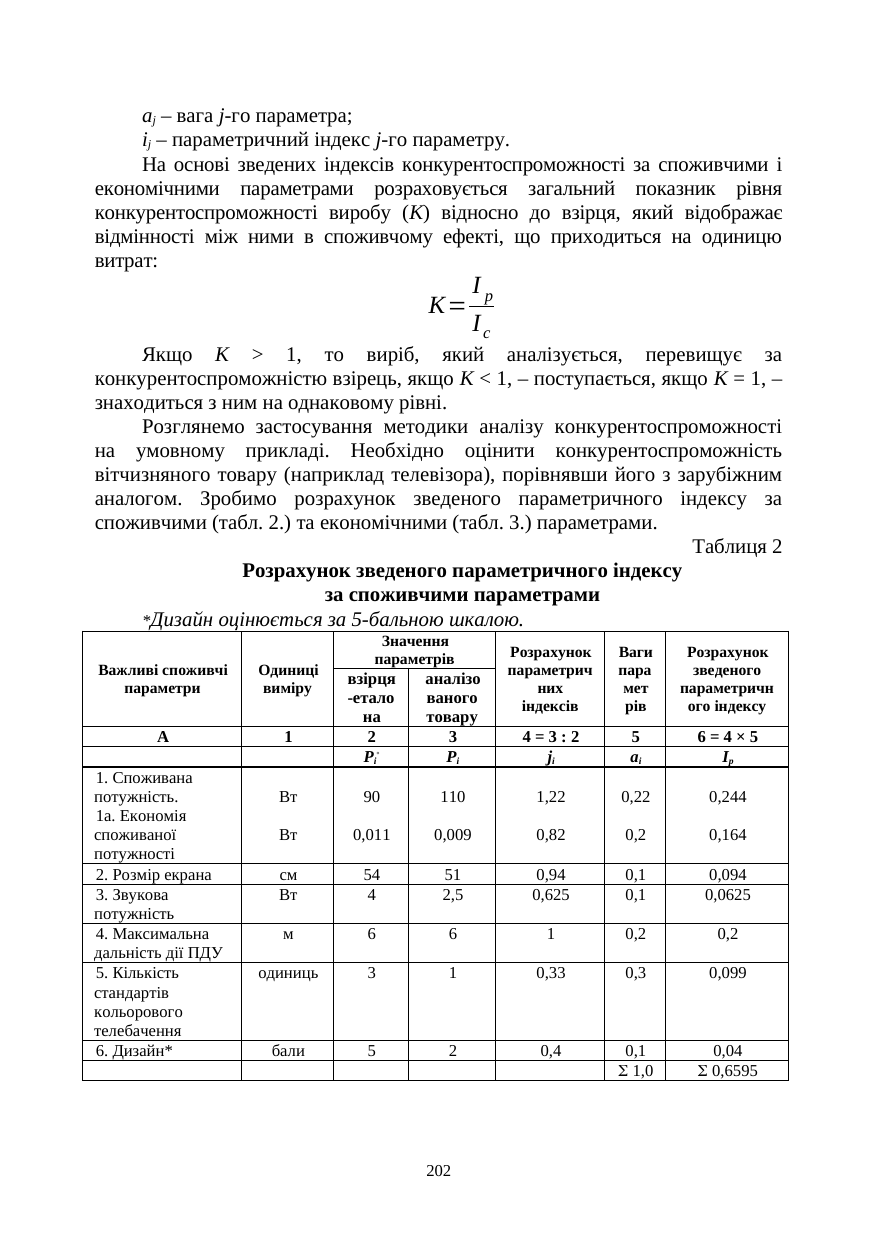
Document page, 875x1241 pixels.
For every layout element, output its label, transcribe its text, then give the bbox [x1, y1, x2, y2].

table_cell 2. Розмір екрана [83, 864, 241, 883]
table_cell одиниць [242, 963, 333, 1040]
table_cell 1 [409, 963, 495, 1040]
table_cell 0,33 [496, 963, 604, 1040]
text Якщо К > 1, то виріб, який аналізується, перевищує за конкурентоспроможністю взірець, якщо К < 1, – поступається, якщо К = 1, – знаходиться з ним на однаковому рівні. [94, 342, 782, 414]
table_header Розрахунок зведеного параметричного індексу [666, 632, 788, 726]
table_header Ваги пара мет рів [605, 632, 665, 726]
table_cell ji [496, 747, 604, 766]
table_cell 2 [334, 727, 408, 746]
text за споживчими параметрами [94, 582, 782, 606]
table_cell 54 [334, 864, 408, 883]
table_cell 4 = 3 : 2 [496, 727, 604, 746]
table_cell [242, 747, 333, 766]
table_cell 0,2 [605, 924, 665, 962]
table_cell 0,625 [496, 885, 604, 923]
table_cell 4. Максимальна дальність дії ПДУ [83, 924, 241, 962]
table_cell бали [242, 1041, 333, 1060]
table_cell 3 [409, 727, 495, 746]
table_cell 1,22 0,82 [496, 768, 604, 863]
table_cell 6 [334, 924, 408, 962]
table_cell Вт Вт [242, 768, 333, 863]
table_cell 0,1 [605, 1041, 665, 1060]
text аj – вага j-го параметра; [94, 103, 782, 127]
table_cell 0,094 [666, 864, 788, 883]
table_cell А [83, 727, 241, 746]
table_cell 5 [334, 1041, 408, 1060]
table_cell 1 [496, 924, 604, 962]
table_cell 0,1 [605, 885, 665, 923]
table_cell [83, 1061, 241, 1080]
table_header Одиниці виміру [242, 632, 333, 726]
table_cell 0,4 [496, 1041, 604, 1060]
table_cell взірця-етало на [334, 669, 408, 726]
table_cell 0,2 [666, 924, 788, 962]
table_cell 6 [409, 924, 495, 962]
table_cell 5. Кількість стандартів кольорового телебачення [83, 963, 241, 1040]
table_cell 0,04 [666, 1041, 788, 1060]
table_cell 0,22 0,2 [605, 768, 665, 863]
table_cell [242, 1061, 333, 1080]
text Розрахунок зведеного параметричного індексу [94, 558, 782, 582]
table_cell 0,0625 [666, 885, 788, 923]
table_cell 110 0,009 [409, 768, 495, 863]
table_cell  1,0 [605, 1061, 665, 1080]
table_cell Pi [409, 747, 495, 766]
table_cell 1. Споживана потужність. 1а. Економія споживаної потужності [83, 768, 241, 863]
table_cell см [242, 864, 333, 883]
table_cell  0,6595 [666, 1061, 788, 1080]
table_cell 51 [409, 864, 495, 883]
text Розглянемо застосування методики аналізу конкурентоспроможності на умовному прикладі. Необхідно оцінити конкурентоспроможність вітчизняного товару (наприклад телевізора), порівнявши його з зарубіжним аналогом. Зробимо розрахунок зведеного параметричного індексу за споживчими (табл. 2.) та економічними (табл. 3.) параметрами. [94, 414, 782, 534]
table_cell 2 [409, 1041, 495, 1060]
table_cell м [242, 924, 333, 962]
table_cell 3. Звукова потужність [83, 885, 241, 923]
table_cell 1 [242, 727, 333, 746]
table_header Важливі споживчі параметри [83, 632, 241, 726]
table_cell 90 0,011 [334, 768, 408, 863]
table_cell 0,244 0,164 [666, 768, 788, 863]
table_cell Iр [666, 747, 788, 766]
table_cell 0,94 [496, 864, 604, 883]
table_cell 0,1 [605, 864, 665, 883]
table_cell 2,5 [409, 885, 495, 923]
table_cell Вт [242, 885, 333, 923]
text На основі зведених індексів конкурентоспроможності за споживчими і економічними параметрами розраховується загальний показник рівня конкурентоспроможності виробу (К) відносно до взірця, який відображає відмінності між ними в споживчому ефекті, що приходиться на одиницю витрат: [94, 151, 782, 272]
table_cell [334, 1061, 408, 1080]
table_header Розрахунок параметричних індексів [496, 632, 604, 726]
table_cell 0,099 [666, 963, 788, 1040]
table_cell 3 [334, 963, 408, 1040]
table_header Значення параметрів [334, 632, 495, 667]
table_cell Pi◦ [334, 747, 408, 766]
table_cell аналізованого товару [409, 669, 495, 726]
table_cell 0,3 [605, 963, 665, 1040]
table_cell 6 = 4 × 5 [666, 727, 788, 746]
text *Дизайн оцінюється за 5-бальною шкалою. [94, 606, 782, 631]
table_cell 6. Дизайн* [83, 1041, 241, 1060]
table_cell [496, 1061, 604, 1080]
table_cell 5 [605, 727, 665, 746]
table_cell [83, 747, 241, 766]
table_cell [409, 1061, 495, 1080]
table_cell аі [605, 747, 665, 766]
text іj – параметричний індекс j-го параметру. [94, 127, 782, 151]
table_cell 4 [334, 885, 408, 923]
text Таблиця 2 [94, 534, 782, 558]
